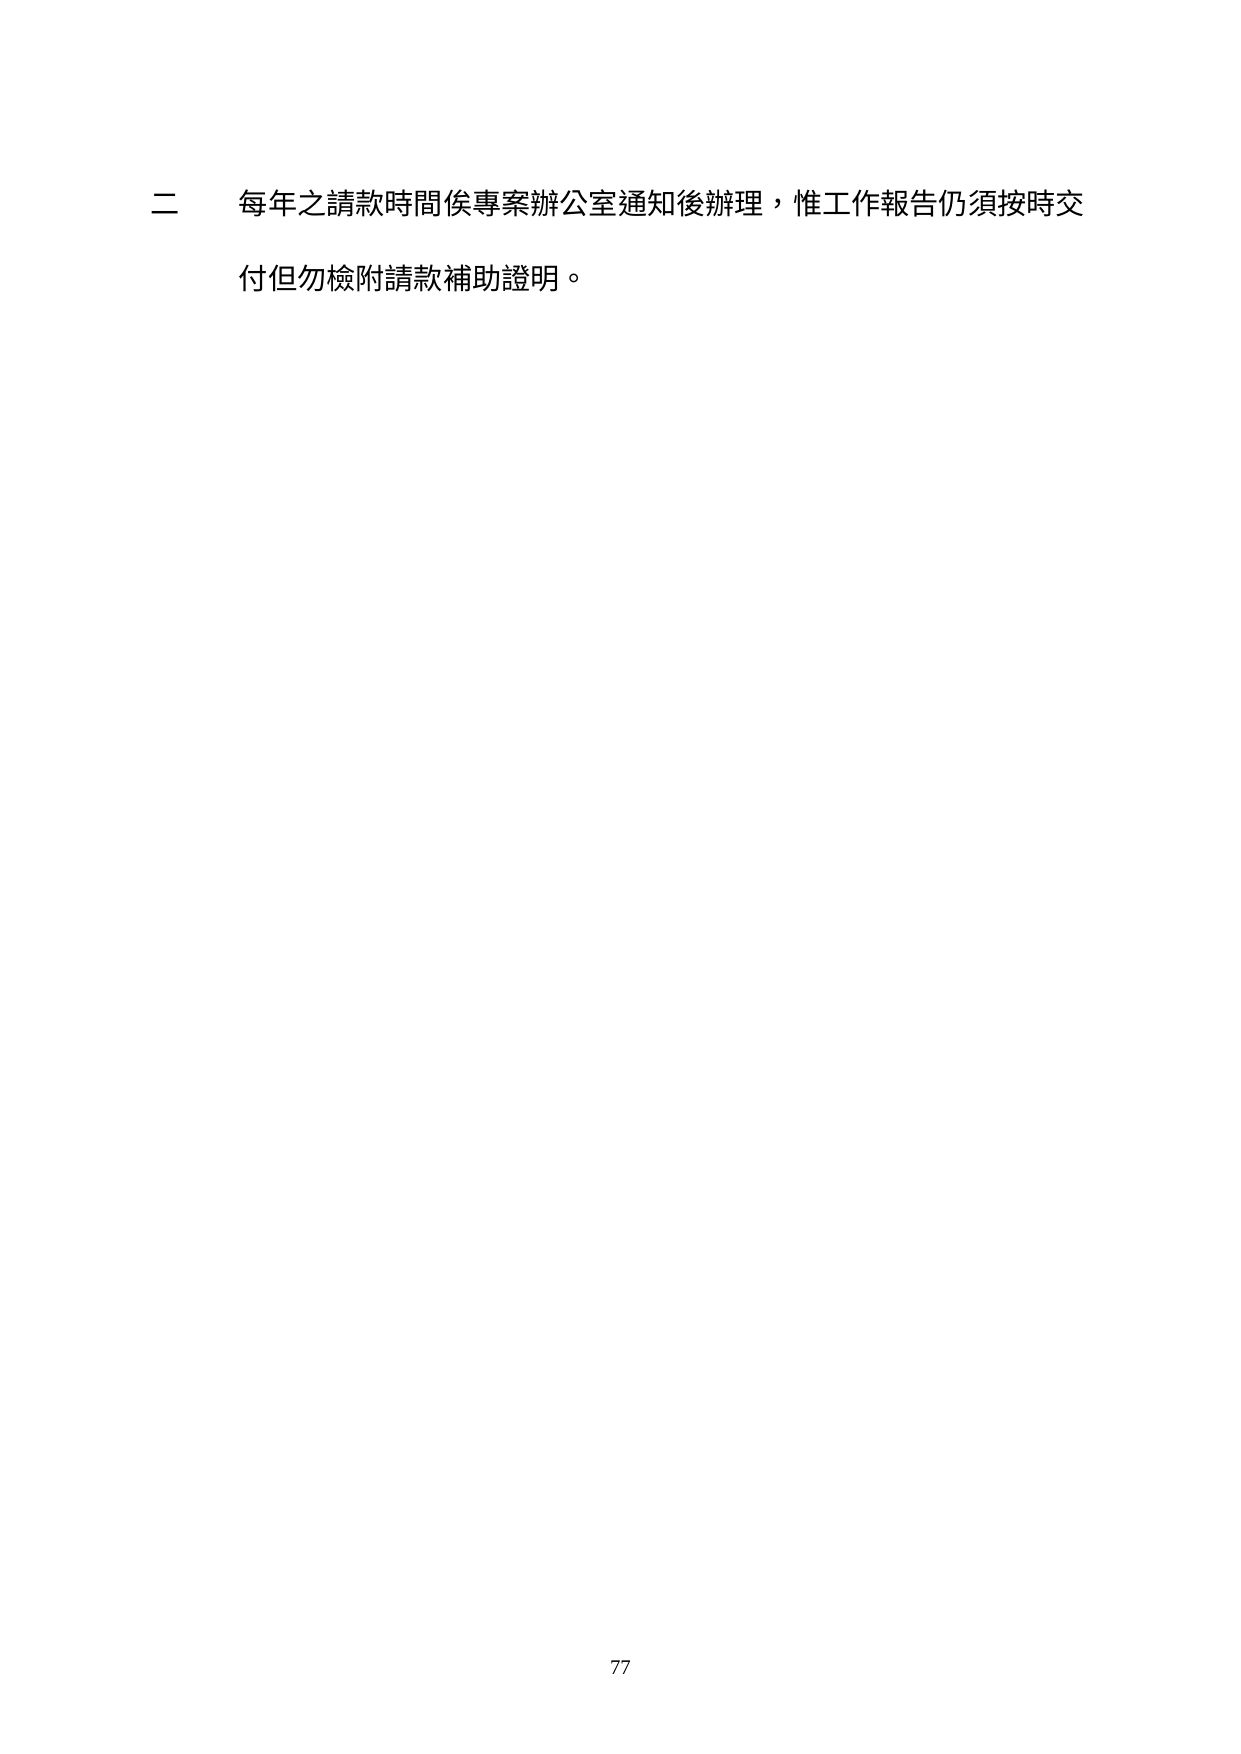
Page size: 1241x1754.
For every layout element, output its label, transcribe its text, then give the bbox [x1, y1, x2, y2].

list 每年之請款時間俟專案辦公室通知後辦理，惟工作報告仍須按時交付但勿檢附請款補助證明。 [150, 164, 1090, 314]
